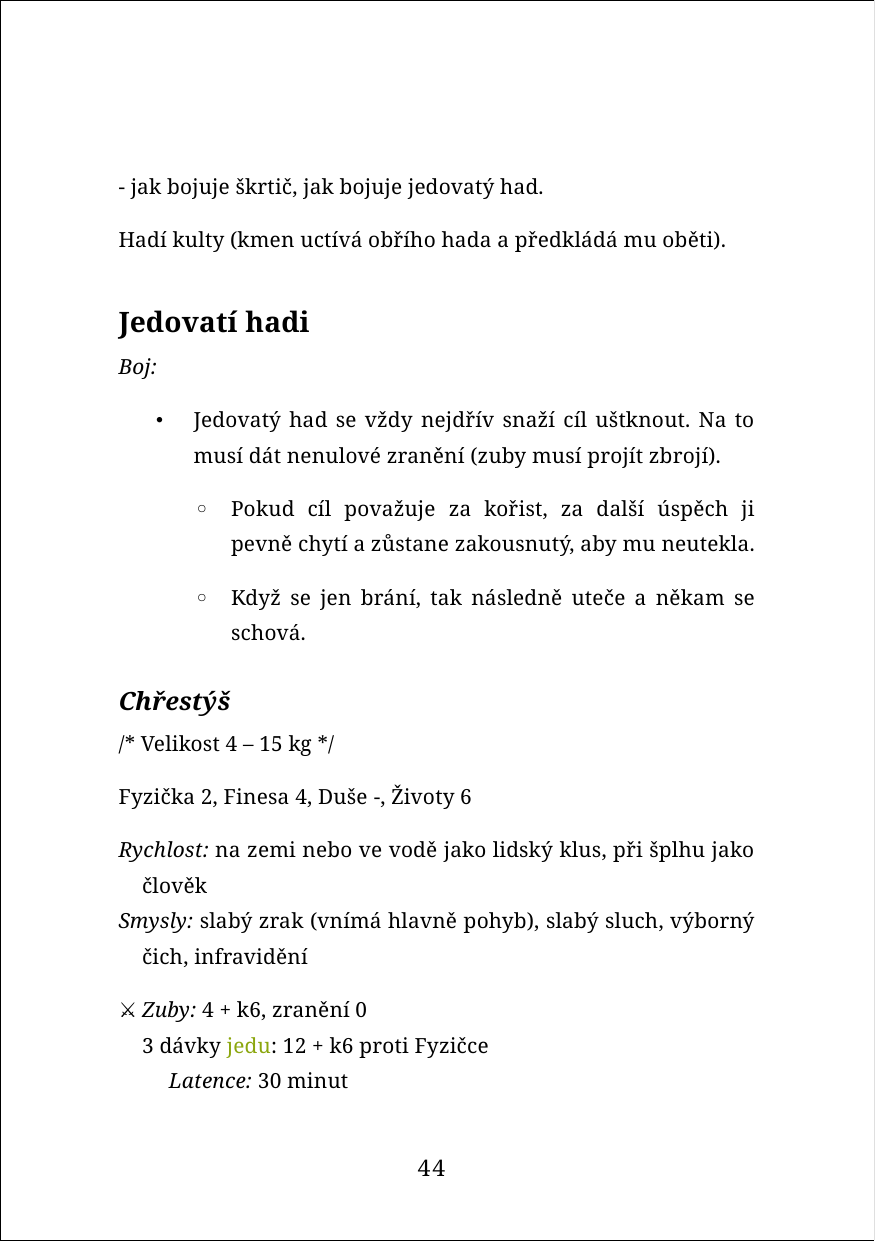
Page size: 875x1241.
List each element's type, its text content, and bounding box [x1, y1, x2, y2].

text Rychlost: na zemi nebo ve vodě jako lidský klus, při šplhu jako člověk [118, 836, 756, 899]
text ⚔ Zuby: 4 + k6, zranění 0 [118, 995, 756, 1024]
list Pokud cíl považuje za kořist, za další úspěch ji pevně chytí a zůstane zakousnutý, aby mu neutekla. [193, 494, 756, 558]
subtitle Jedovatí hadi [118, 302, 756, 340]
text Smysly: slabý zrak (vnímá hlavně pohyb), slabý sluch, výborný čich, infravidění [118, 907, 756, 971]
text Hadí kulty (kmen uctívá obřího hada a předkládá mu oběti). [118, 225, 756, 253]
subtitle Chřestýš [118, 683, 756, 717]
text Fyzička 2, Finesa 4, Duše -, Životy 6 [118, 782, 756, 811]
list Jedovatý had se vždy nejdřív snaží cíl uštknout. Na to musí dát nenulové zranění (zuby musí projít zbrojí). [156, 405, 756, 469]
text /* Velikost 4 – 15 kg */ [118, 729, 756, 757]
text 3 dávky jedu: 12 + k6 proti Fyzičce [142, 1031, 756, 1059]
text - jak bojuje škrtič, jak bojuje jedovatý had. [118, 172, 756, 200]
text Boj: [118, 352, 756, 380]
text Latence: 30 minut [168, 1066, 756, 1095]
list Když se jen brání, tak následně uteče a někam se schová. [193, 583, 756, 647]
